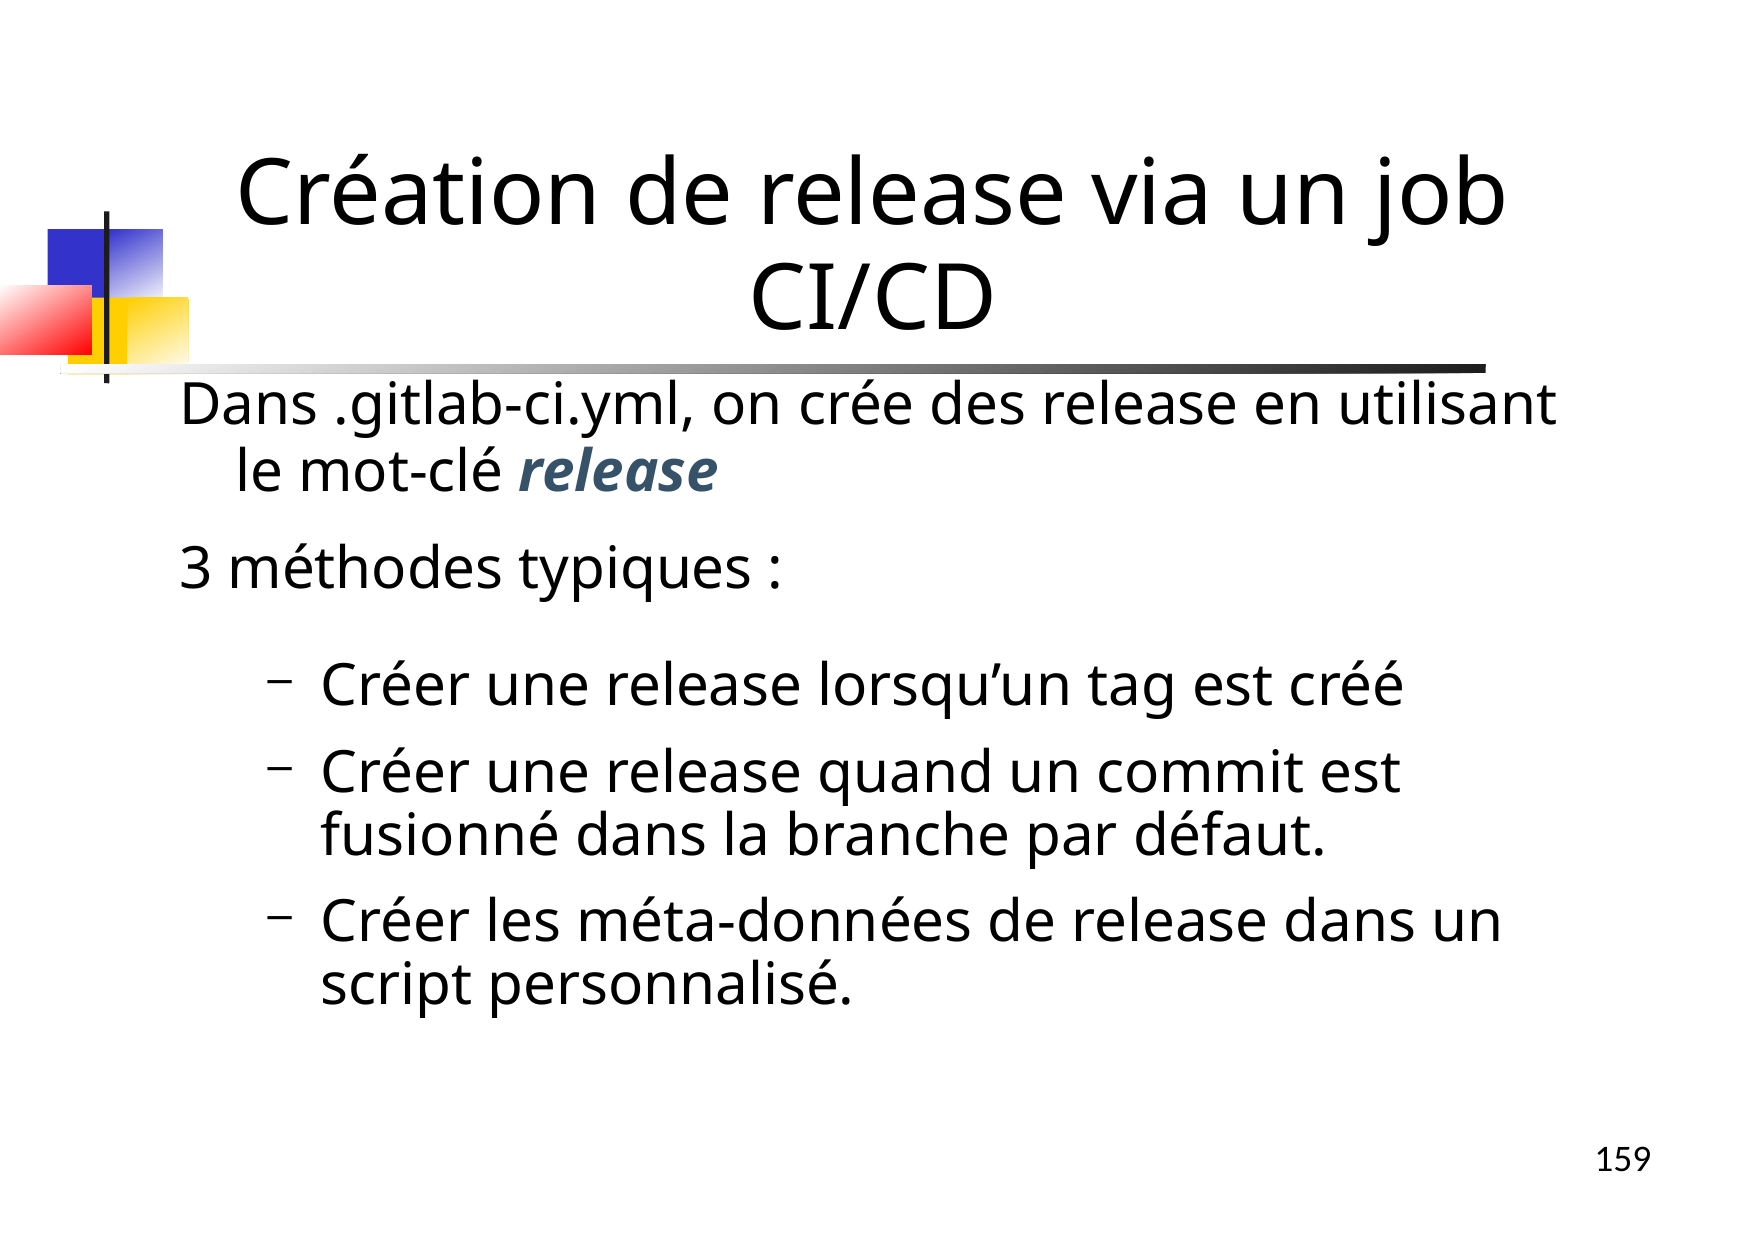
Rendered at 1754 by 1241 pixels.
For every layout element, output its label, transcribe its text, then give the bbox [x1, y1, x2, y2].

list Dans .gitlab-ci.yml, on crée des release en utilisant le mot-clé release 3 méthodes typiques : Créer une release lorsqu’un tag est créé Créer une release quand un commit est fusionné dans la branche par défaut. Créer les méta-données de release dans un script personnalisé. [179, 371, 1567, 1075]
title Création de release via un job CI/CD [179, 139, 1567, 351]
